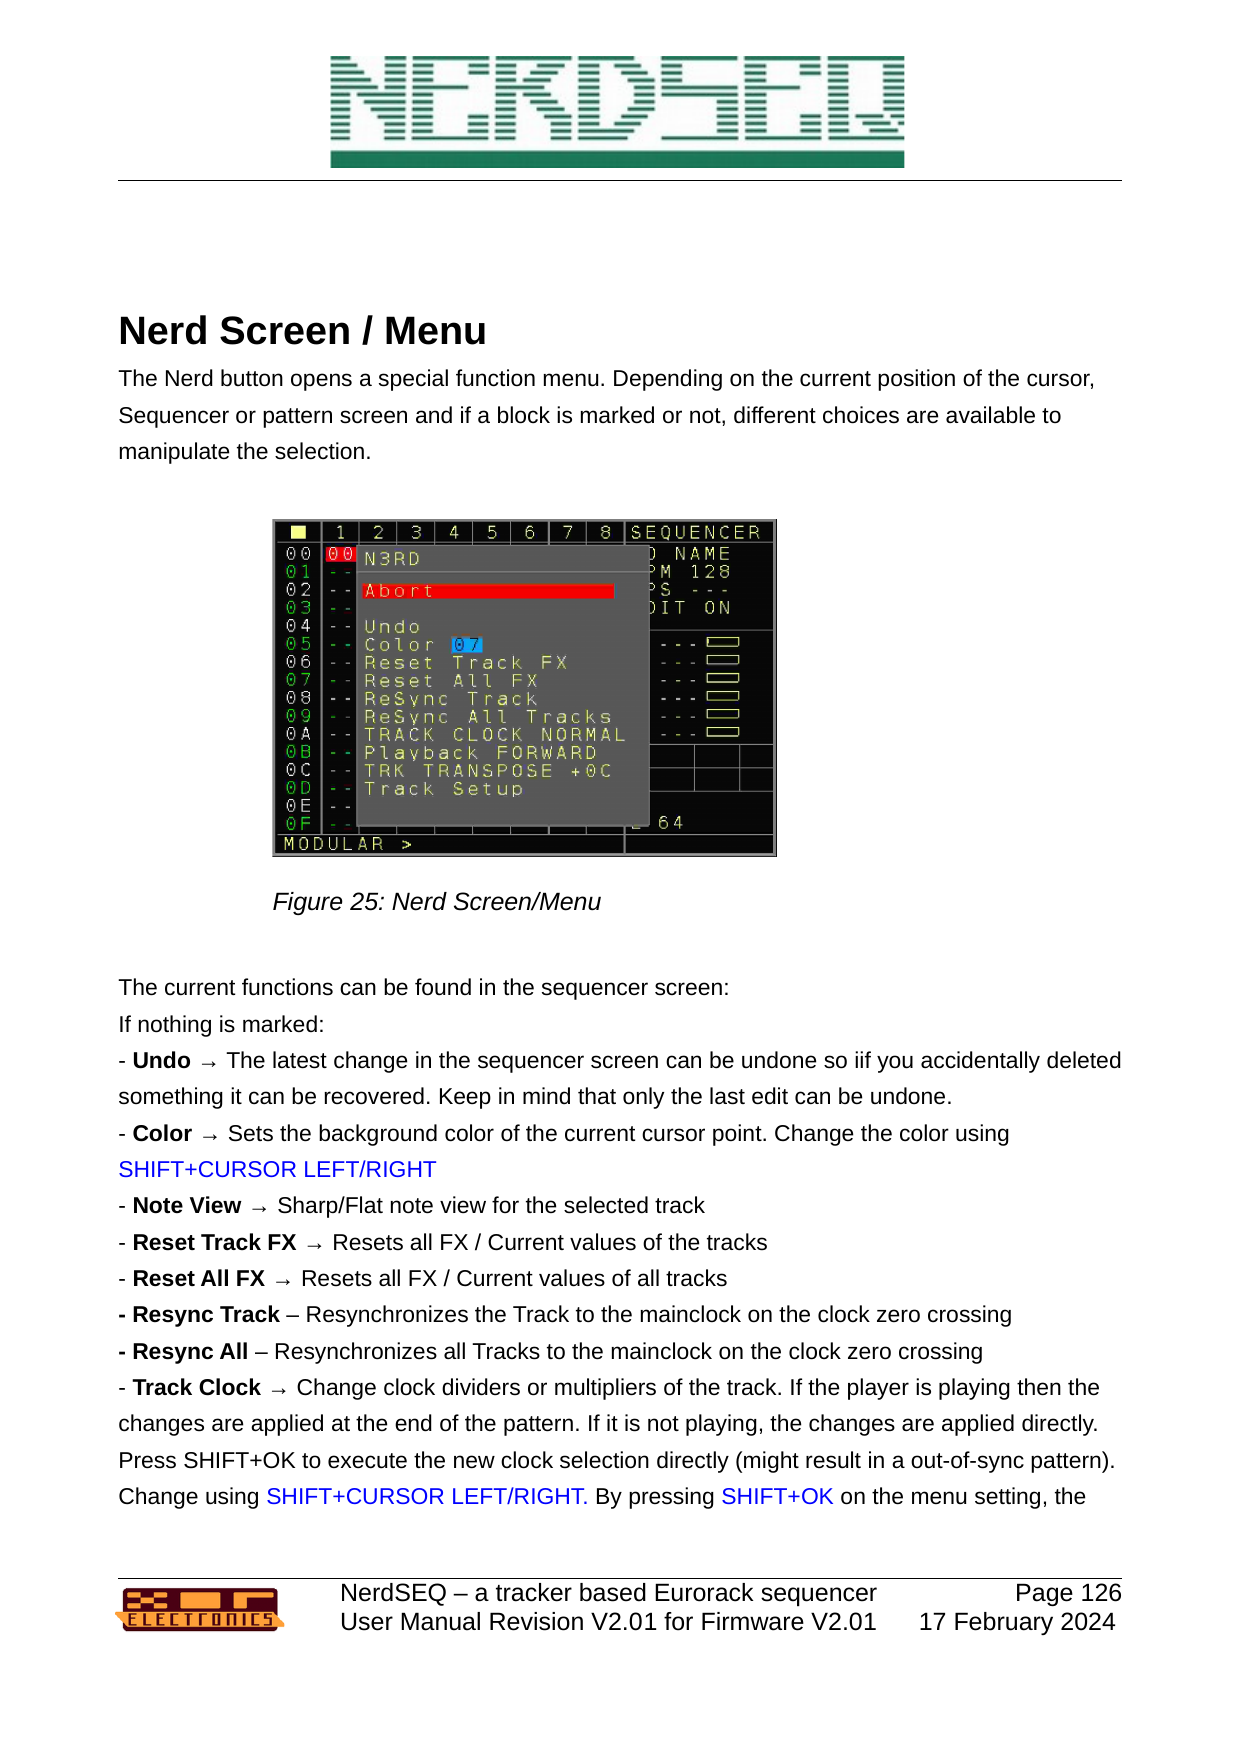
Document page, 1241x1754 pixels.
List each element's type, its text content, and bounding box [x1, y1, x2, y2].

text If nothing is marked: [118, 1011, 1122, 1037]
text - Note View → Sharp/Flat note view for the selected track [118, 1192, 1122, 1219]
text - Resync All – Resynchronizes all Tracks to the mainclock on the clock zero crossing [118, 1338, 1122, 1364]
text - Reset Track FX → Resets all FX / Current values of the tracks [118, 1229, 1122, 1255]
text The Nerd button opens a special function menu. Depending on the current position of the cursor, Sequencer or pattern screen and if a block is marked or not, different choices are available to manipulate the selection. [118, 365, 1122, 464]
subtitle Nerd Screen / Menu [118, 307, 1122, 353]
text - Resync Track – Resynchronizes the Track to the mainclock on the clock zero crossing [118, 1301, 1122, 1328]
picture [115, 1584, 285, 1634]
text The current functions can be found in the sequencer screen: [118, 974, 1122, 1001]
picture [272, 519, 777, 857]
picture [330, 56, 905, 168]
text - Undo → The latest change in the sequencer screen can be undone so iif you accidentally deleted something it can be recovered. Keep in mind that only the last edit can be undone. [118, 1047, 1122, 1109]
text - Track Clock → Change clock dividers or multipliers of the track. If the player is playing then the changes are applied at the end of the pattern. If it is not playing, the changes are applied directly. Press SHIFT+OK to execute the new clock selection directly (might result in a out-of-sync pattern). Change using SHIFT+CURSOR LEFT/RIGHT. By pressing SHIFT+OK on the menu setting, the [118, 1374, 1122, 1509]
text Figure 25: Nerd Screen/Menu [272, 887, 873, 916]
text - Color → Sets the background color of the current cursor point. Change the color using SHIFT+CURSOR LEFT/RIGHT [118, 1119, 1122, 1182]
text - Reset All FX → Resets all FX / Current values of all tracks [118, 1265, 1122, 1291]
